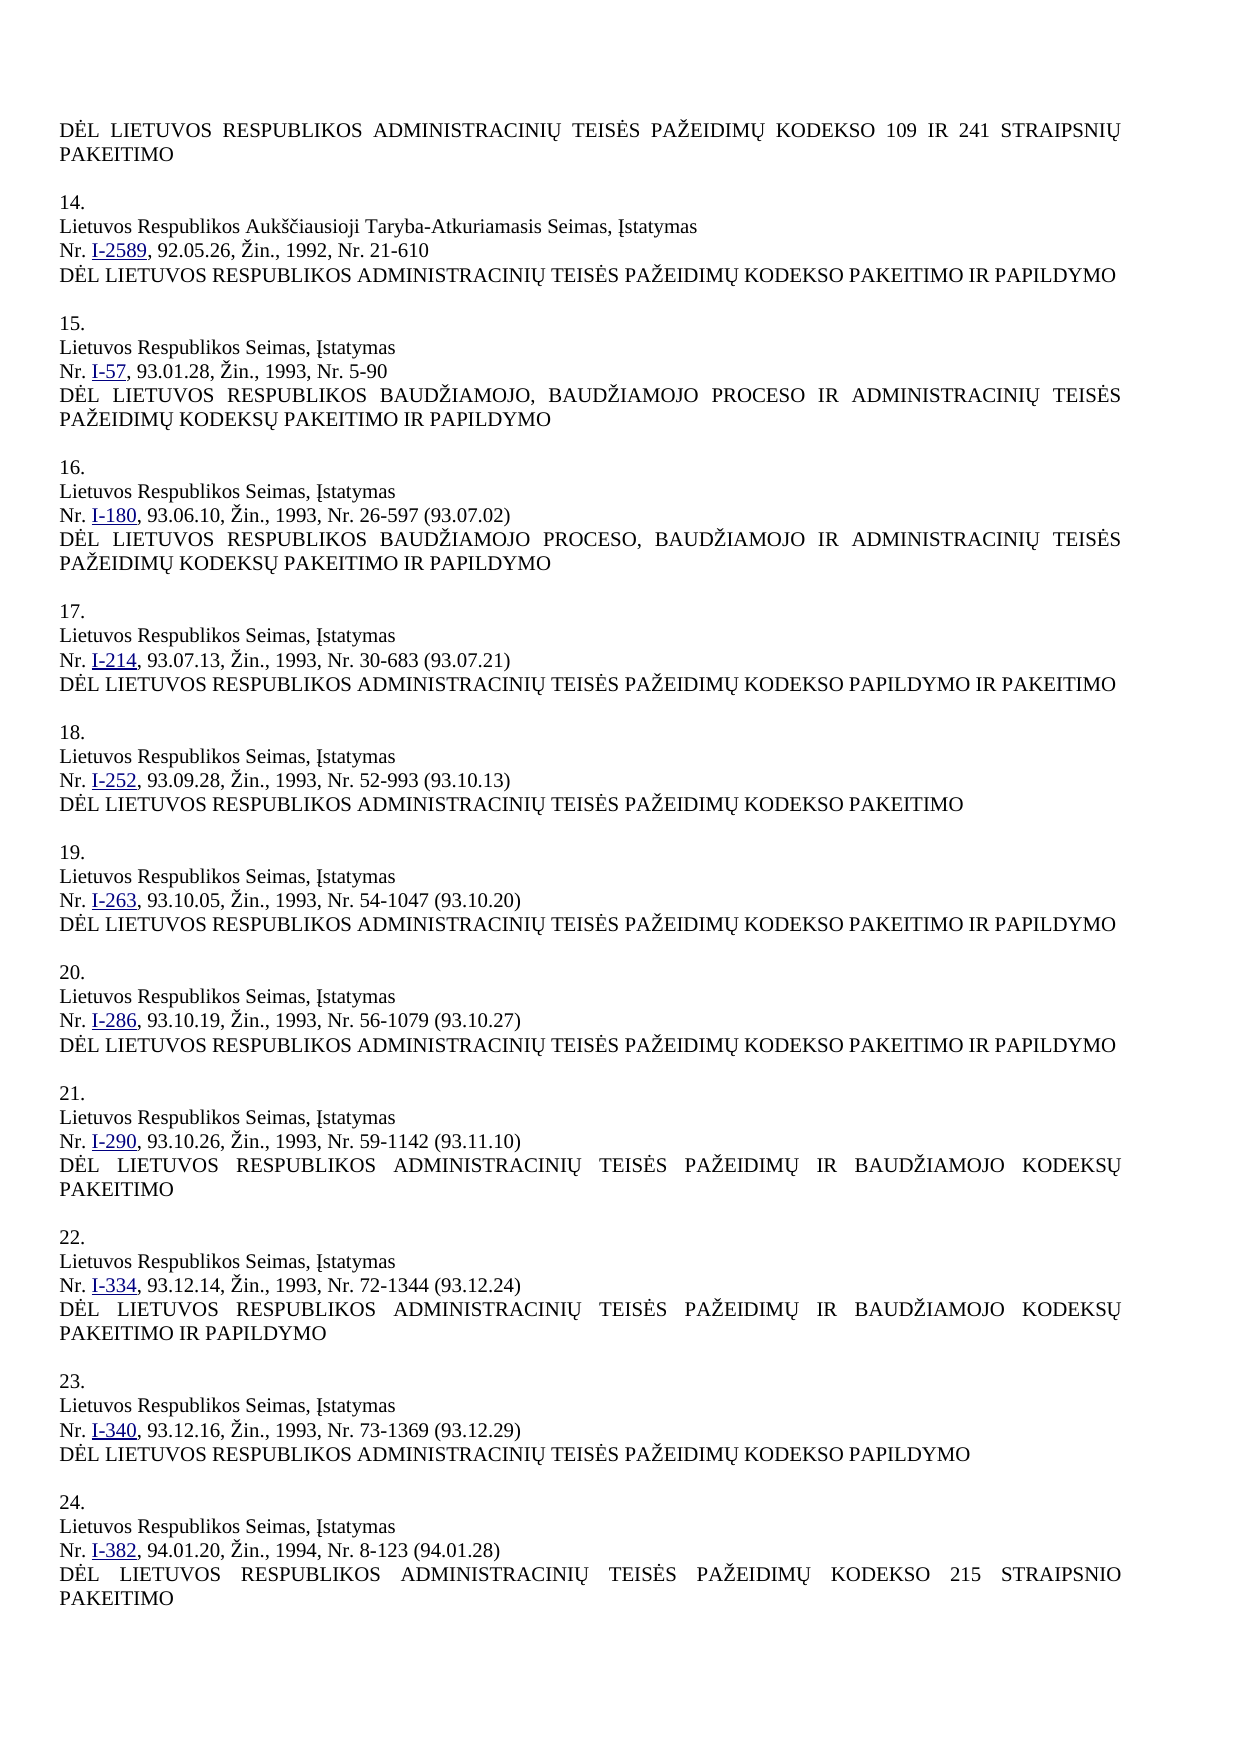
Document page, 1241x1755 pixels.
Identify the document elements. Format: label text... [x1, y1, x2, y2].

text 15. [59, 311, 1122, 335]
text DĖL LIETUVOS RESPUBLIKOS ADMINISTRACINIŲ TEISĖS PAŽEIDIMŲ KODEKSO PAPILDYMO IR PAKEITIMO [59, 672, 1122, 696]
text DĖL LIETUVOS RESPUBLIKOS ADMINISTRACINIŲ TEISĖS PAŽEIDIMŲ KODEKSO 215 STRAIPSNIO PAKEITIMO [59, 1562, 1122, 1610]
text DĖL LIETUVOS RESPUBLIKOS ADMINISTRACINIŲ TEISĖS PAŽEIDIMŲ KODEKSO PAPILDYMO [59, 1442, 1122, 1466]
text Nr. I-214, 93.07.13, Žin., 1993, Nr. 30-683 (93.07.21) [59, 647, 1122, 672]
text Nr. I-2589, 92.05.26, Žin., 1992, Nr. 21-610 [59, 238, 1122, 262]
text Nr. I-382, 94.01.20, Žin., 1994, Nr. 8-123 (94.01.28) [59, 1538, 1122, 1562]
text Nr. I-57, 93.01.28, Žin., 1993, Nr. 5-90 [59, 359, 1122, 383]
text DĖL LIETUVOS RESPUBLIKOS ADMINISTRACINIŲ TEISĖS PAŽEIDIMŲ KODEKSO 109 IR 241 STRAIPSNIŲ PAKEITIMO [59, 118, 1122, 166]
text Nr. I-334, 93.12.14, Žin., 1993, Nr. 72-1344 (93.12.24) [59, 1273, 1122, 1297]
text Nr. I-252, 93.09.28, Žin., 1993, Nr. 52-993 (93.10.13) [59, 768, 1122, 792]
text 20. [59, 960, 1122, 984]
text DĖL LIETUVOS RESPUBLIKOS BAUDŽIAMOJO, BAUDŽIAMOJO PROCESO IR ADMINISTRACINIŲ TEISĖS PAŽEIDIMŲ KODEKSŲ PAKEITIMO IR PAPILDYMO [59, 383, 1122, 431]
text DĖL LIETUVOS RESPUBLIKOS ADMINISTRACINIŲ TEISĖS PAŽEIDIMŲ KODEKSO PAKEITIMO IR PAPILDYMO [59, 262, 1122, 287]
text Lietuvos Respublikos Seimas, Įstatymas [59, 1514, 1122, 1538]
text 24. [59, 1490, 1122, 1514]
text Lietuvos Respublikos Seimas, Įstatymas [59, 1105, 1122, 1129]
text Lietuvos Respublikos Seimas, Įstatymas [59, 1393, 1122, 1417]
text 18. [59, 720, 1122, 744]
text Nr. I-286, 93.10.19, Žin., 1993, Nr. 56-1079 (93.10.27) [59, 1008, 1122, 1032]
text Lietuvos Respublikos Seimas, Įstatymas [59, 479, 1122, 503]
text Lietuvos Respublikos Seimas, Įstatymas [59, 1249, 1122, 1273]
text Lietuvos Respublikos Seimas, Įstatymas [59, 623, 1122, 647]
text DĖL LIETUVOS RESPUBLIKOS ADMINISTRACINIŲ TEISĖS PAŽEIDIMŲ IR BAUDŽIAMOJO KODEKSŲ PAKEITIMO IR PAPILDYMO [59, 1297, 1122, 1345]
text 22. [59, 1225, 1122, 1249]
text Lietuvos Respublikos Seimas, Įstatymas [59, 335, 1122, 359]
text 14. [59, 190, 1122, 214]
text Lietuvos Respublikos Seimas, Įstatymas [59, 984, 1122, 1008]
text DĖL LIETUVOS RESPUBLIKOS BAUDŽIAMOJO PROCESO, BAUDŽIAMOJO IR ADMINISTRACINIŲ TEISĖS PAŽEIDIMŲ KODEKSŲ PAKEITIMO IR PAPILDYMO [59, 527, 1122, 575]
text DĖL LIETUVOS RESPUBLIKOS ADMINISTRACINIŲ TEISĖS PAŽEIDIMŲ KODEKSO PAKEITIMO IR PAPILDYMO [59, 912, 1122, 936]
text 17. [59, 599, 1122, 623]
text Lietuvos Respublikos Aukščiausioji Taryba-Atkuriamasis Seimas, Įstatymas [59, 214, 1122, 238]
text 23. [59, 1369, 1122, 1393]
text Nr. I-340, 93.12.16, Žin., 1993, Nr. 73-1369 (93.12.29) [59, 1417, 1122, 1442]
text DĖL LIETUVOS RESPUBLIKOS ADMINISTRACINIŲ TEISĖS PAŽEIDIMŲ KODEKSO PAKEITIMO IR PAPILDYMO [59, 1032, 1122, 1057]
text 21. [59, 1081, 1122, 1105]
text Nr. I-263, 93.10.05, Žin., 1993, Nr. 54-1047 (93.10.20) [59, 888, 1122, 912]
text Nr. I-290, 93.10.26, Žin., 1993, Nr. 59-1142 (93.11.10) [59, 1129, 1122, 1153]
text DĖL LIETUVOS RESPUBLIKOS ADMINISTRACINIŲ TEISĖS PAŽEIDIMŲ KODEKSO PAKEITIMO [59, 792, 1122, 816]
text DĖL LIETUVOS RESPUBLIKOS ADMINISTRACINIŲ TEISĖS PAŽEIDIMŲ IR BAUDŽIAMOJO KODEKSŲ PAKEITIMO [59, 1153, 1122, 1201]
text 16. [59, 455, 1122, 479]
text 19. [59, 840, 1122, 864]
text Nr. I-180, 93.06.10, Žin., 1993, Nr. 26-597 (93.07.02) [59, 503, 1122, 527]
text Lietuvos Respublikos Seimas, Įstatymas [59, 864, 1122, 888]
text Lietuvos Respublikos Seimas, Įstatymas [59, 744, 1122, 768]
